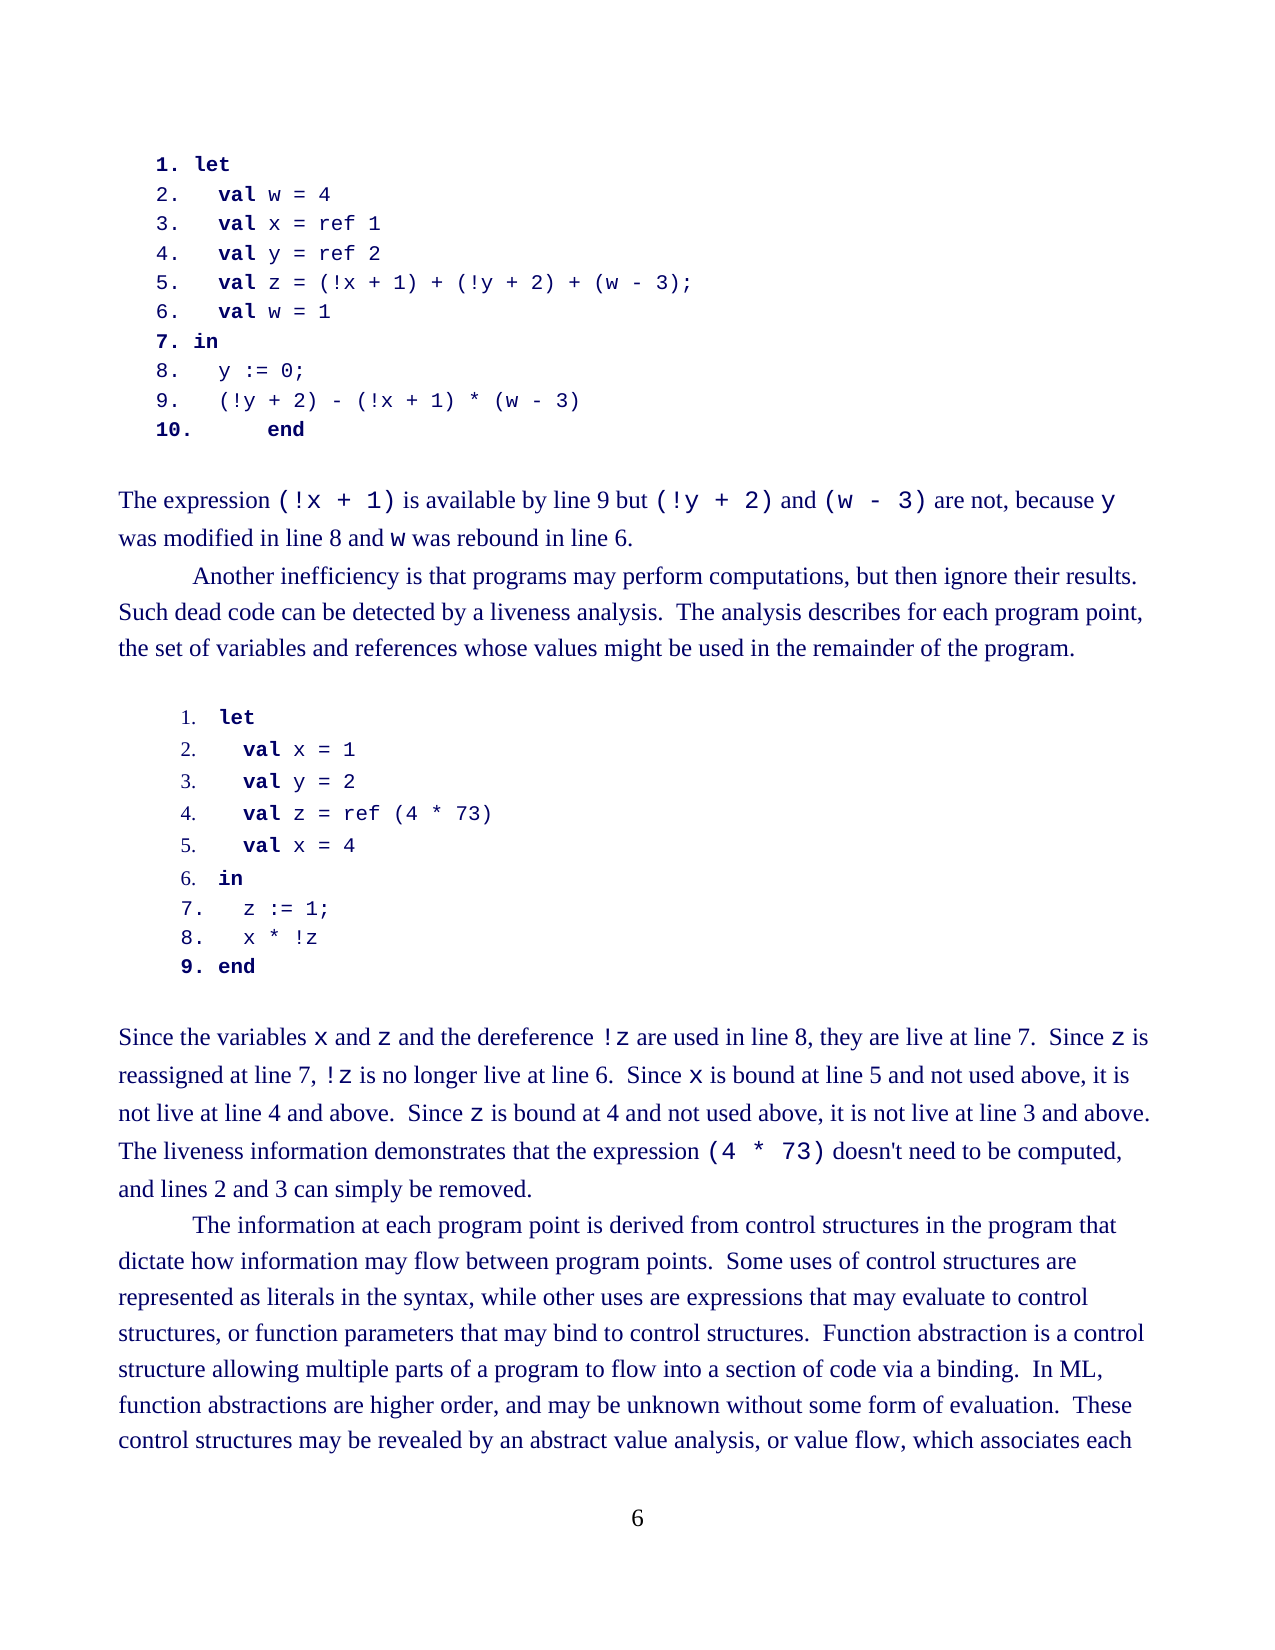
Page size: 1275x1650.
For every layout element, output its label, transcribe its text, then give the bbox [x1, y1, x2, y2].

list x * !z [180, 927, 1157, 951]
list end [156, 419, 1157, 443]
list val w = 4 [156, 183, 1157, 207]
list val x = 4 [180, 833, 1157, 859]
text The expression (!x + 1) is available by line 9 but (!y + 2) and (w - 3) are not, because y was modified in line 8 and w was rebound in line 6. [118, 485, 1157, 554]
text Since the variables x and z and the dereference !z are used in line 8, they are live at line 7. Since z is reassigned at line 7, !z is no longer live at line 6. Since x is bound at line 5 and not used above, it is not live at line 4 and above. Since z is bound at 4 and not used above, it is not live at line 3 and above. The liveness information demonstrates that the expression (4 * 73) doesn't need to be computed, and lines 2 and 3 can simply be removed. [118, 1022, 1157, 1203]
list val z = ref (4 * 73) [180, 801, 1157, 827]
list (!y + 2) - (!x + 1) * (w - 3) [156, 390, 1157, 413]
list in [180, 866, 1157, 891]
list val w = 1 [156, 301, 1157, 325]
text Another inefficiency is that programs may perform computations, but then ignore their results. Such dead code can be detected by a liveness analysis. The analysis describes for each program point, the set of variables and references whose values might be used in the remainder of the program. [118, 561, 1157, 662]
list val x = 1 [180, 737, 1157, 763]
list let [180, 705, 1157, 731]
list val x = ref 1 [156, 213, 1157, 237]
list val z = (!x + 1) + (!y + 2) + (w - 3); [156, 272, 1157, 296]
list z := 1; [180, 898, 1157, 921]
list val y = ref 2 [156, 242, 1157, 266]
list let [156, 154, 1157, 178]
list in [156, 331, 1157, 354]
text The information at each program point is derived from control structures in the program that dictate how information may flow between program points. Some uses of control structures are represented as literals in the syntax, while other uses are expressions that may evaluate to control structures, or function parameters that may bind to control structures. Function abstraction is a control structure allowing multiple parts of a program to flow into a section of code via a binding. In ML, function abstractions are higher order, and may be unknown without some form of evaluation. These control structures may be revealed by an abstract value analysis, or value flow, which associates each [118, 1210, 1157, 1454]
list end [180, 957, 1157, 980]
list y := 0; [156, 360, 1157, 384]
list val y = 2 [180, 769, 1157, 795]
